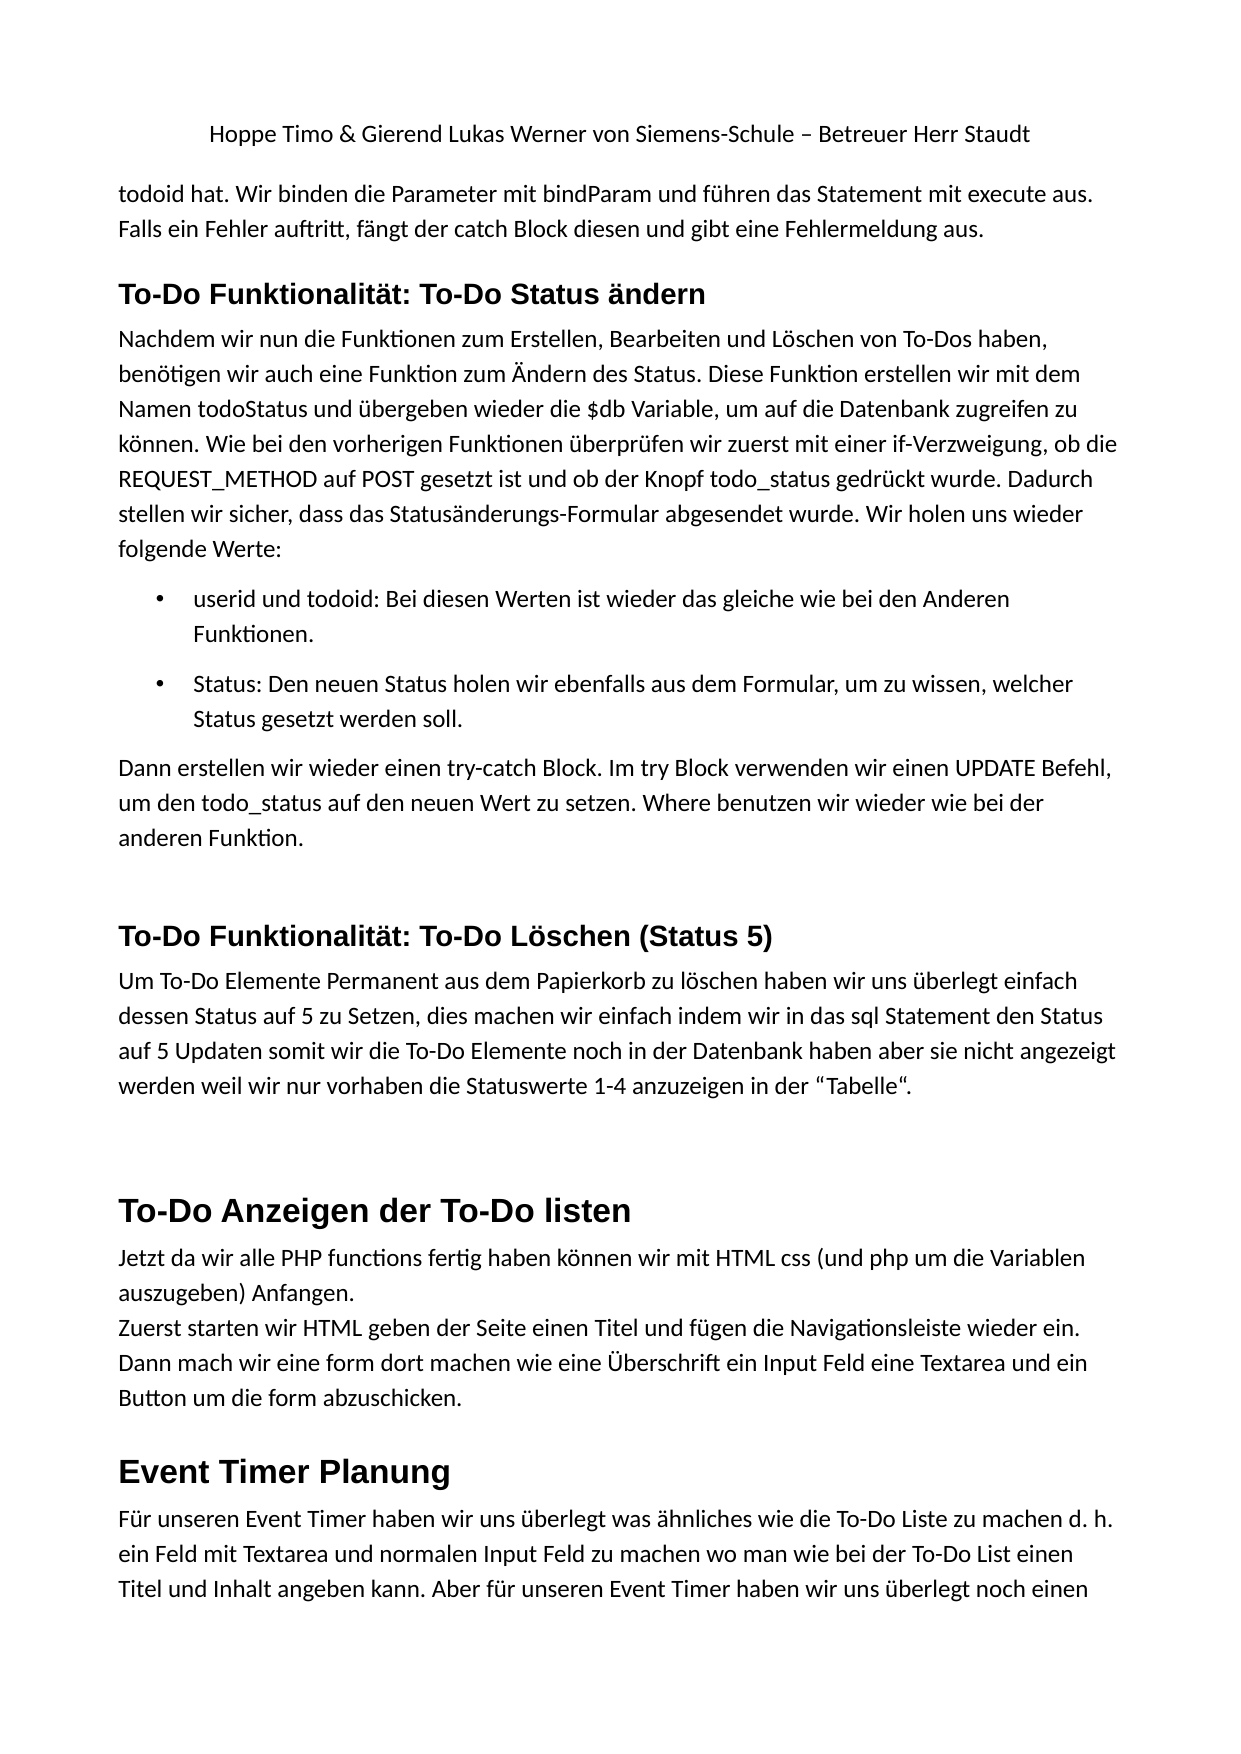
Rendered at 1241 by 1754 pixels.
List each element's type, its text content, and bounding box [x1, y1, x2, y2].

text Jetzt da wir alle PHP functions fertig haben können wir mit HTML css (und php um die Variablen auszugeben) Anfangen. Zuerst starten wir HTML geben der Seite einen Titel und fügen die Navigationsleiste wieder ein. Dann mach wir eine form dort machen wie eine Überschrift ein Input Feld eine Textarea und ein Button um die form abzuschicken. [118, 1242, 1122, 1412]
text Für unseren Event Timer haben wir uns überlegt was ähnliches wie die To-Do Liste zu machen d. h. ein Feld mit Textarea und normalen Input Feld zu machen wo man wie bei der To-Do List einen Titel und Inhalt angeben kann. Aber für unseren Event Timer haben wir uns überlegt noch einen [118, 1503, 1122, 1604]
text Um To-Do Elemente Permanent aus dem Papierkorb zu löschen haben wir uns überlegt einfach dessen Status auf 5 zu Setzen, dies machen wir einfach indem wir in das sql Statement den Status auf 5 Updaten somit wir die To-Do Elemente noch in der Datenbank haben aber sie nicht angezeigt werden weil wir nur vorhaben die Statuswerte 1-4 anzuzeigen in der “Tabelle“. [118, 966, 1122, 1101]
list Status: Den neuen Status holen wir ebenfalls aus dem Formular, um zu wissen, welcher Status gesetzt werden soll. [156, 668, 1122, 733]
text Nachdem wir nun die Funktionen zum Erstellen, Bearbeiten und Löschen von To-Dos haben, benötigen wir auch eine Funktion zum Ändern des Status. Diese Funktion erstellen wir mit dem Namen todoStatus und übergeben wieder die $db Variable, um auf die Datenbank zugreifen zu können. Wie bei den vorherigen Funktionen überprüfen wir zuerst mit einer if-Verzweigung, ob die REQUEST_METHOD auf POST gesetzt ist und ob der Knopf todo_status gedrückt wurde. Dadurch stellen wir sicher, dass das Statusänderungs-Formular abgesendet wurde. Wir holen uns wieder folgende Werte: [118, 323, 1122, 564]
text todoid hat. Wir binden die Parameter mit bindParam und führen das Statement mit execute aus. Falls ein Fehler auftritt, fängt der catch Block diesen und gibt eine Fehlermeldung aus. [118, 178, 1122, 244]
subtitle To-Do Anzeigen der To-Do listen [118, 1191, 1122, 1229]
subtitle Event Timer Planung [118, 1452, 1122, 1491]
subtitle To-Do Funktionalität: To-Do Löschen (Status 5) [118, 919, 1122, 953]
list userid und todoid: Bei diesen Werten ist wieder das gleiche wie bei den Anderen Funktionen. [156, 583, 1122, 649]
subtitle To-Do Funktionalität: To-Do Status ändern [118, 277, 1122, 311]
text Dann erstellen wir wieder einen try-catch Block. Im try Block verwenden wir einen UPDATE Befehl, um den todo_status auf den neuen Wert zu setzen. Where benutzen wir wieder wie bei der anderen Funktion. [118, 752, 1122, 886]
